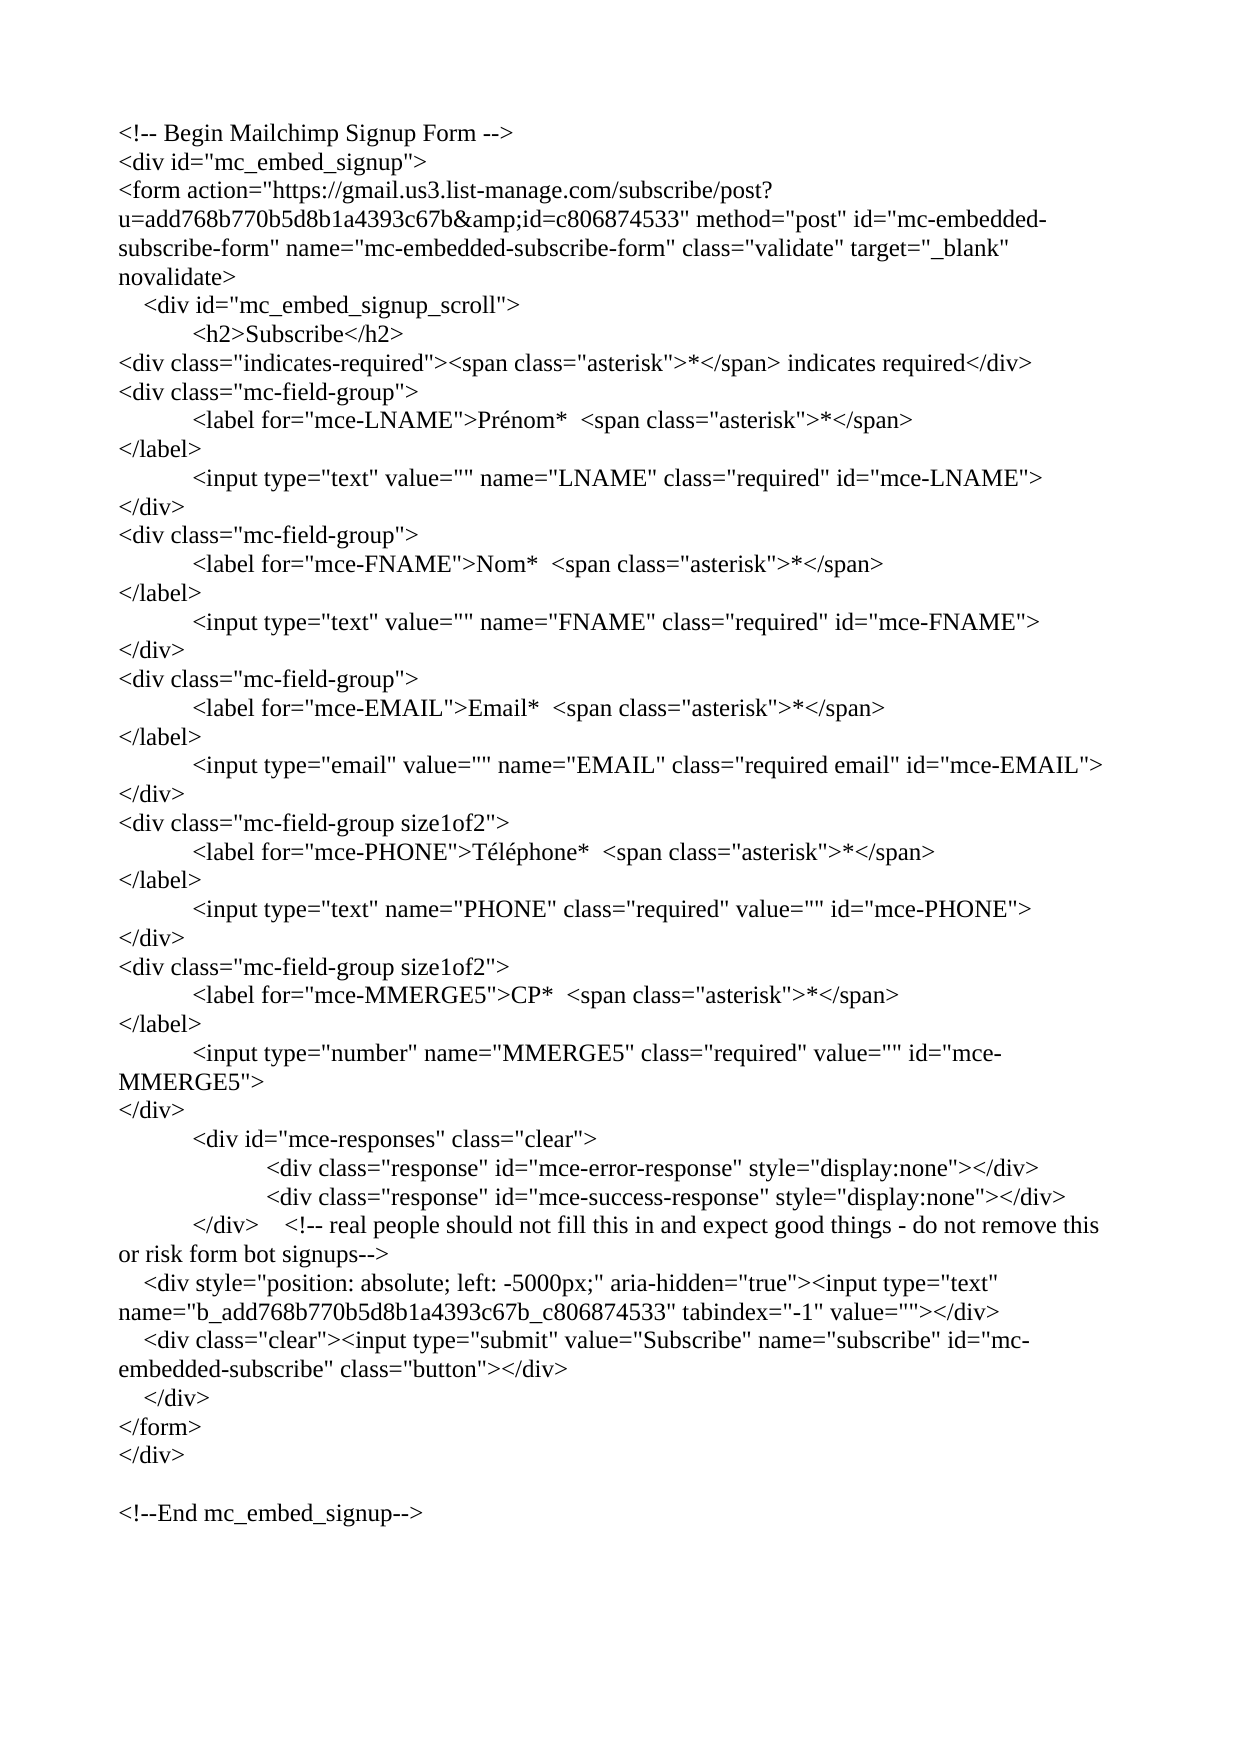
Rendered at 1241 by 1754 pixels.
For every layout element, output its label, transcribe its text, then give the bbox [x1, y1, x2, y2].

text <div id="mc_embed_signup_scroll"> [118, 291, 1122, 319]
text <div class="response" id="mce-success-response" style="display:none"></div> [118, 1182, 1122, 1211]
text <label for="mce-PHONE">Téléphone* <span class="asterisk">*</span> [118, 837, 1122, 866]
text <label for="mce-MMERGE5">CP* <span class="asterisk">*</span> [118, 981, 1122, 1009]
text <!-- Begin Mailchimp Signup Form --> [118, 118, 1122, 147]
text </div> [118, 1441, 1122, 1469]
text <div class="clear"><input type="submit" value="Subscribe" name="subscribe" id="mc-embedded-subscribe" class="button"></div> [118, 1326, 1122, 1383]
text <!--End mc_embed_signup--> [118, 1498, 1122, 1527]
text </div> [118, 492, 1122, 521]
text </label> [118, 722, 1122, 751]
text </div> [118, 636, 1122, 664]
text <div class="indicates-required"><span class="asterisk">*</span> indicates required</div> [118, 348, 1122, 377]
text </label> [118, 1009, 1122, 1038]
text <div id="mc_embed_signup"> [118, 147, 1122, 176]
text <h2>Subscribe</h2> [118, 319, 1122, 348]
text <div class="mc-field-group"> [118, 664, 1122, 693]
text <input type="text" value="" name="LNAME" class="required" id="mce-LNAME"> [118, 463, 1122, 492]
text <div class="mc-field-group"> [118, 521, 1122, 549]
text <label for="mce-FNAME">Nom* <span class="asterisk">*</span> [118, 549, 1122, 578]
text </div> [118, 779, 1122, 808]
text </label> [118, 434, 1122, 463]
text </div> <!-- real people should not fill this in and expect good things - do not remove this or risk form bot signups--> [118, 1211, 1122, 1268]
text <label for="mce-LNAME">Prénom* <span class="asterisk">*</span> [118, 406, 1122, 434]
text <div class="mc-field-group size1of2"> [118, 808, 1122, 837]
text <div class="response" id="mce-error-response" style="display:none"></div> [118, 1153, 1122, 1182]
text <div id="mce-responses" class="clear"> [118, 1124, 1122, 1153]
text </form> [118, 1412, 1122, 1441]
text </label> [118, 866, 1122, 894]
text <input type="text" name="PHONE" class="required" value="" id="mce-PHONE"> [118, 894, 1122, 923]
text <div class="mc-field-group size1of2"> [118, 952, 1122, 981]
text </div> [118, 923, 1122, 952]
text <input type="email" value="" name="EMAIL" class="required email" id="mce-EMAIL"> [118, 751, 1122, 779]
text <form action="https://gmail.us3.list-manage.com/subscribe/post?u=add768b770b5d8b1a4393c67b&amp;id=c806874533" method="post" id="mc-embedded-subscribe-form" name="mc-embedded-subscribe-form" class="validate" target="_blank" novalidate> [118, 176, 1122, 291]
text <div class="mc-field-group"> [118, 377, 1122, 406]
text </div> [118, 1383, 1122, 1412]
text </label> [118, 578, 1122, 607]
text </div> [118, 1096, 1122, 1124]
text <input type="number" name="MMERGE5" class="required" value="" id="mce-MMERGE5"> [118, 1038, 1122, 1096]
text <label for="mce-EMAIL">Email* <span class="asterisk">*</span> [118, 693, 1122, 722]
text <div style="position: absolute; left: -5000px;" aria-hidden="true"><input type="text" name="b_add768b770b5d8b1a4393c67b_c806874533" tabindex="-1" value=""></div> [118, 1268, 1122, 1326]
text <input type="text" value="" name="FNAME" class="required" id="mce-FNAME"> [118, 607, 1122, 636]
